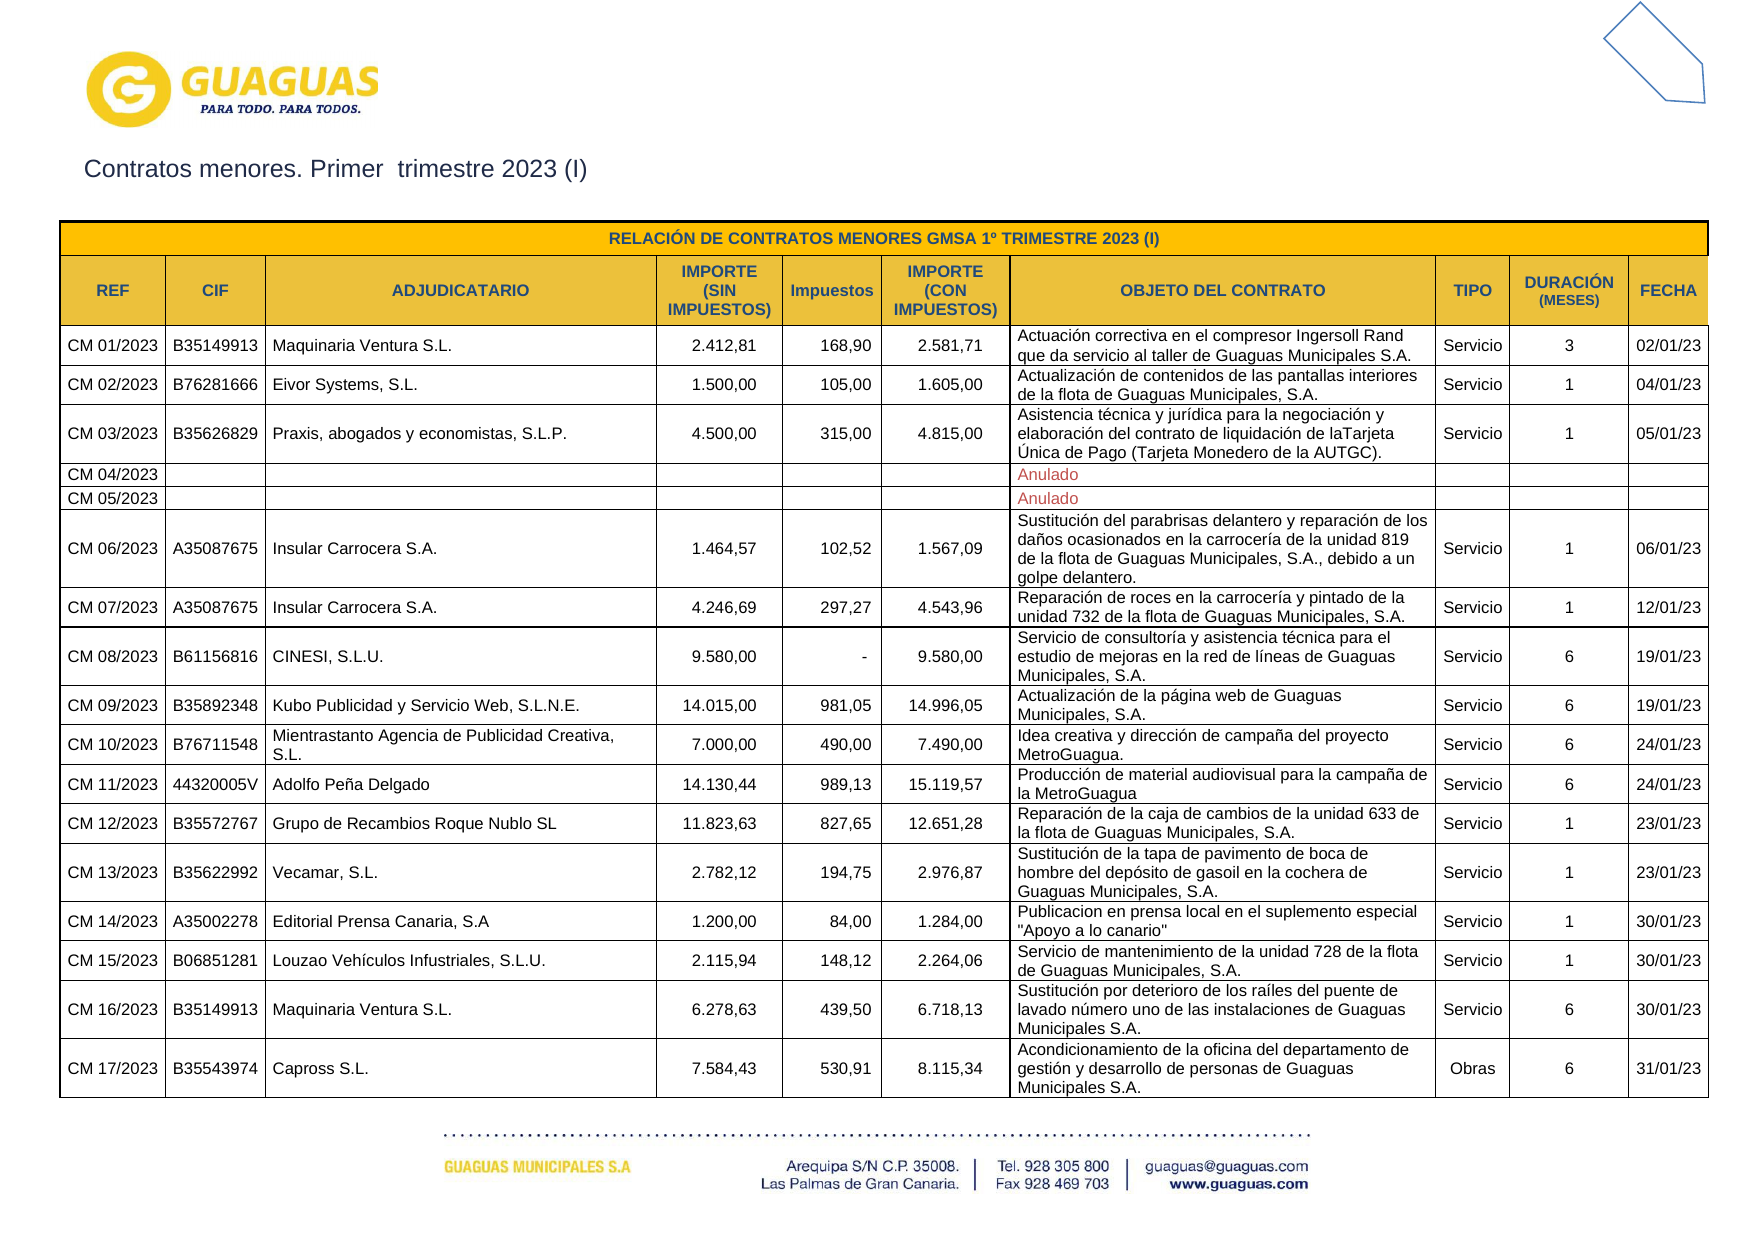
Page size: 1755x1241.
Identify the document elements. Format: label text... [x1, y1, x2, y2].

table_cell 24/01/23 [1629, 725, 1708, 764]
table_cell Servicio [1436, 366, 1509, 404]
table_cell 1 [1510, 366, 1628, 404]
table_cell B35572767 [166, 804, 265, 842]
table_cell 6 [1510, 765, 1628, 803]
table_cell 6 [1510, 981, 1628, 1038]
table_cell B35543974 [166, 1039, 265, 1097]
table_cell CM 07/2023 [61, 588, 165, 626]
table_cell IMPORTE (CON IMPUESTOS) [882, 256, 1009, 325]
table_cell 1.605,00 [882, 366, 1009, 404]
table_cell Acondicionamiento de la oficina del departamento de gestión y desarrollo de personas de Guaguas Municipales S.A. [1011, 1039, 1435, 1097]
table_cell 1 [1510, 844, 1628, 901]
table_cell 12/01/23 [1629, 588, 1708, 626]
table_cell CM 11/2023 [61, 765, 165, 803]
table_cell 2.115,94 [657, 941, 782, 980]
table_cell [266, 487, 656, 509]
table_cell Servicio [1436, 765, 1509, 803]
table_cell CINESI, S.L.U. [266, 628, 656, 685]
table_cell Kubo Publicidad y Servicio Web, S.L.N.E. [266, 686, 656, 724]
table_cell 06/01/23 [1629, 510, 1708, 587]
table_cell 105,00 [783, 366, 881, 404]
table_cell CM 04/2023 [61, 464, 165, 486]
table_cell B61156816 [166, 628, 265, 685]
table_cell 1 [1510, 510, 1628, 587]
picture [443, 1134, 1311, 1194]
table_cell Sustitución de la tapa de pavimento de boca de hombre del depósito de gasoil en la cochera de Guaguas Municipales, S.A. [1011, 844, 1435, 901]
table_cell Servicio [1436, 686, 1509, 724]
table_cell 102,52 [783, 510, 881, 587]
table_cell Editorial Prensa Canaria, S.A [266, 902, 656, 940]
table_cell 30/01/23 [1629, 902, 1708, 940]
table_cell A35087675 [166, 510, 265, 587]
table_cell CM 15/2023 [61, 941, 165, 980]
table_cell 168,90 [783, 326, 881, 364]
table_cell B35622992 [166, 844, 265, 901]
table_cell Servicio [1436, 405, 1509, 462]
table_cell [266, 464, 656, 486]
table_cell 15.119,57 [882, 765, 1009, 803]
table_cell CM 08/2023 [61, 628, 165, 685]
table_cell 05/01/23 [1629, 405, 1708, 462]
table_cell Servicio [1436, 588, 1509, 626]
table_cell Servicio [1436, 844, 1509, 901]
table_cell CM 01/2023 [61, 326, 165, 364]
table_cell CM 02/2023 [61, 366, 165, 404]
table_cell [882, 487, 1009, 509]
table_cell CM 09/2023 [61, 686, 165, 724]
table_cell IMPORTE (SIN IMPUESTOS) [657, 256, 782, 325]
table_cell 2.782,12 [657, 844, 782, 901]
table_cell - [783, 628, 881, 685]
table_cell 6 [1510, 686, 1628, 724]
table_cell [1510, 487, 1628, 509]
table_cell Vecamar, S.L. [266, 844, 656, 901]
table_cell 1 [1510, 941, 1628, 980]
text Contratos menores. Primer trimestre 2023 (I) [84, 154, 1694, 183]
table_cell [783, 464, 881, 486]
table_cell Servicio [1436, 326, 1509, 364]
table_cell ADJUDICATARIO [266, 256, 656, 325]
table_cell Insular Carrocera S.A. [266, 588, 656, 626]
table_cell 11.823,63 [657, 804, 782, 842]
table_cell TIPO [1436, 256, 1509, 325]
table_cell Servicio [1436, 628, 1509, 685]
table_cell Servicio [1436, 941, 1509, 980]
table_cell Servicio [1436, 804, 1509, 842]
table_cell 1.284,00 [882, 902, 1009, 940]
table_cell 19/01/23 [1629, 686, 1708, 724]
table_cell 148,12 [783, 941, 881, 980]
table_cell [783, 487, 881, 509]
table_cell Actualización de contenidos de las pantallas interiores de la flota de Guaguas Municipales, S.A. [1011, 366, 1435, 404]
table_cell 1 [1510, 804, 1628, 842]
table_cell 4.246,69 [657, 588, 782, 626]
table_cell Servicio de consultoría y asistencia técnica para el estudio de mejoras en la red de líneas de Guaguas Municipales, S.A. [1011, 628, 1435, 685]
table_cell Capross S.L. [266, 1039, 656, 1097]
table_cell 14.996,05 [882, 686, 1009, 724]
table_cell 297,27 [783, 588, 881, 626]
table_cell OBJETO DEL CONTRATO [1011, 256, 1435, 325]
table_cell 04/01/23 [1629, 366, 1708, 404]
table_cell 9.580,00 [657, 628, 782, 685]
table_cell 1.567,09 [882, 510, 1009, 587]
table_cell Actuación correctiva en el compresor Ingersoll Rand que da servicio al taller de Guaguas Municipales S.A. [1011, 326, 1435, 364]
table_cell 6 [1510, 725, 1628, 764]
table_cell CM 13/2023 [61, 844, 165, 901]
table_cell 981,05 [783, 686, 881, 724]
table_cell 2.976,87 [882, 844, 1009, 901]
table_cell [657, 464, 782, 486]
table_cell 84,00 [783, 902, 881, 940]
table_cell Reparación de roces en la carrocería y pintado de la unidad 732 de la flota de Guaguas Municipales, S.A. [1011, 588, 1435, 626]
table_cell FECHA [1629, 256, 1708, 325]
table_cell 490,00 [783, 725, 881, 764]
table_cell 7.584,43 [657, 1039, 782, 1097]
table_cell 194,75 [783, 844, 881, 901]
table_cell 8.115,34 [882, 1039, 1009, 1097]
table_cell A35087675 [166, 588, 265, 626]
table_cell 1 [1510, 405, 1628, 462]
table_cell 3 [1510, 326, 1628, 364]
table_cell Mientrastanto Agencia de Publicidad Creativa, S.L. [266, 725, 656, 764]
table_cell 7.490,00 [882, 725, 1009, 764]
table_cell B76281666 [166, 366, 265, 404]
table_cell [657, 487, 782, 509]
table_cell B76711548 [166, 725, 265, 764]
picture [86, 51, 378, 128]
table_cell [166, 487, 265, 509]
table_cell Producción de material audiovisual para la campaña de la MetroGuagua [1011, 765, 1435, 803]
table_cell Asistencia técnica y jurídica para la negociación y elaboración del contrato de liquidación de laTarjeta Única de Pago (Tarjeta Monedero de la AUTGC). [1011, 405, 1435, 462]
table_cell 530,91 [783, 1039, 881, 1097]
table_cell CM 17/2023 [61, 1039, 165, 1097]
table_cell CM 10/2023 [61, 725, 165, 764]
table_cell Insular Carrocera S.A. [266, 510, 656, 587]
table_header RELACIÓN DE CONTRATOS MENORES GMSA 1º TRIMESTRE 2023 (I) [61, 223, 1707, 255]
table_cell 14.015,00 [657, 686, 782, 724]
table_cell Maquinaria Ventura S.L. [266, 326, 656, 364]
table_cell CM 16/2023 [61, 981, 165, 1038]
table_cell [1436, 487, 1509, 509]
table_cell Servicio [1436, 510, 1509, 587]
table_cell 4.500,00 [657, 405, 782, 462]
table_cell 19/01/23 [1629, 628, 1708, 685]
table_cell 12.651,28 [882, 804, 1009, 842]
table_cell Servicio de mantenimiento de la unidad 728 de la flota de Guaguas Municipales, S.A. [1011, 941, 1435, 980]
table_cell Anulado [1011, 487, 1435, 509]
table_cell [1436, 464, 1509, 486]
table_cell Adolfo Peña Delgado [266, 765, 656, 803]
table_cell 9.580,00 [882, 628, 1009, 685]
table_cell Praxis, abogados y economistas, S.L.P. [266, 405, 656, 462]
table_cell 1.200,00 [657, 902, 782, 940]
table_cell Maquinaria Ventura S.L. [266, 981, 656, 1038]
table_cell B35892348 [166, 686, 265, 724]
table_cell 1 [1510, 902, 1628, 940]
table_cell Obras [1436, 1039, 1509, 1097]
table_cell 30/01/23 [1629, 981, 1708, 1038]
table_cell 31/01/23 [1629, 1039, 1708, 1097]
table_cell Servicio [1436, 981, 1509, 1038]
table_cell 6 [1510, 628, 1628, 685]
table_cell 24/01/23 [1629, 765, 1708, 803]
table_cell 439,50 [783, 981, 881, 1038]
table_cell Idea creativa y dirección de campaña del proyecto MetroGuagua. [1011, 725, 1435, 764]
table_cell 1 [1510, 588, 1628, 626]
table_cell 989,13 [783, 765, 881, 803]
table_cell DURACIÓN (MESES) [1510, 256, 1628, 325]
table_cell 23/01/23 [1629, 844, 1708, 901]
table_cell CIF [166, 256, 265, 325]
table_cell B35149913 [166, 326, 265, 364]
table_cell [1629, 464, 1708, 486]
table_cell 2.581,71 [882, 326, 1009, 364]
table_cell 2.264,06 [882, 941, 1009, 980]
table_cell 30/01/23 [1629, 941, 1708, 980]
table_cell 02/01/23 [1629, 326, 1708, 364]
table_cell 1.464,57 [657, 510, 782, 587]
table_cell Impuestos [783, 256, 881, 325]
table_cell 4.815,00 [882, 405, 1009, 462]
table_cell 2.412,81 [657, 326, 782, 364]
table_cell 4.543,96 [882, 588, 1009, 626]
table_cell Publicacion en prensa local en el suplemento especial "Apoyo a lo canario" [1011, 902, 1435, 940]
table_cell 44320005V [166, 765, 265, 803]
table_cell REF [61, 256, 165, 325]
table_cell [166, 464, 265, 486]
table_cell CM 03/2023 [61, 405, 165, 462]
table_cell CM 14/2023 [61, 902, 165, 940]
table_cell Anulado [1011, 464, 1435, 486]
table_cell B35626829 [166, 405, 265, 462]
table_cell Eivor Systems, S.L. [266, 366, 656, 404]
table_cell Sustitución por deterioro de los raíles del puente de lavado número uno de las instalaciones de Guaguas Municipales S.A. [1011, 981, 1435, 1038]
table_cell 827,65 [783, 804, 881, 842]
table_cell CM 06/2023 [61, 510, 165, 587]
table_cell Sustitución del parabrisas delantero y reparación de los daños ocasionados en la carrocería de la unidad 819 de la flota de Guaguas Municipales, S.A., debido a un golpe delantero. [1011, 510, 1435, 587]
table_cell Reparación de la caja de cambios de la unidad 633 de la flota de Guaguas Municipales, S.A. [1011, 804, 1435, 842]
table_cell B06851281 [166, 941, 265, 980]
table_cell [1629, 487, 1708, 509]
table_cell Actualización de la página web de Guaguas Municipales, S.A. [1011, 686, 1435, 724]
table_cell A35002278 [166, 902, 265, 940]
table_cell Louzao Vehículos Infustriales, S.L.U. [266, 941, 656, 980]
table_cell 6 [1510, 1039, 1628, 1097]
table_cell 14.130,44 [657, 765, 782, 803]
table_cell Servicio [1436, 725, 1509, 764]
table_cell 1.500,00 [657, 366, 782, 404]
table_cell 315,00 [783, 405, 881, 462]
table_cell [1510, 464, 1628, 486]
table_cell CM 12/2023 [61, 804, 165, 842]
table_cell 6.718,13 [882, 981, 1009, 1038]
table_cell 23/01/23 [1629, 804, 1708, 842]
table_cell Grupo de Recambios Roque Nublo SL [266, 804, 656, 842]
table_cell Servicio [1436, 902, 1509, 940]
table_cell CM 05/2023 [61, 487, 165, 509]
table_cell 6.278,63 [657, 981, 782, 1038]
table_cell [882, 464, 1009, 486]
table_cell 7.000,00 [657, 725, 782, 764]
table_cell B35149913 [166, 981, 265, 1038]
